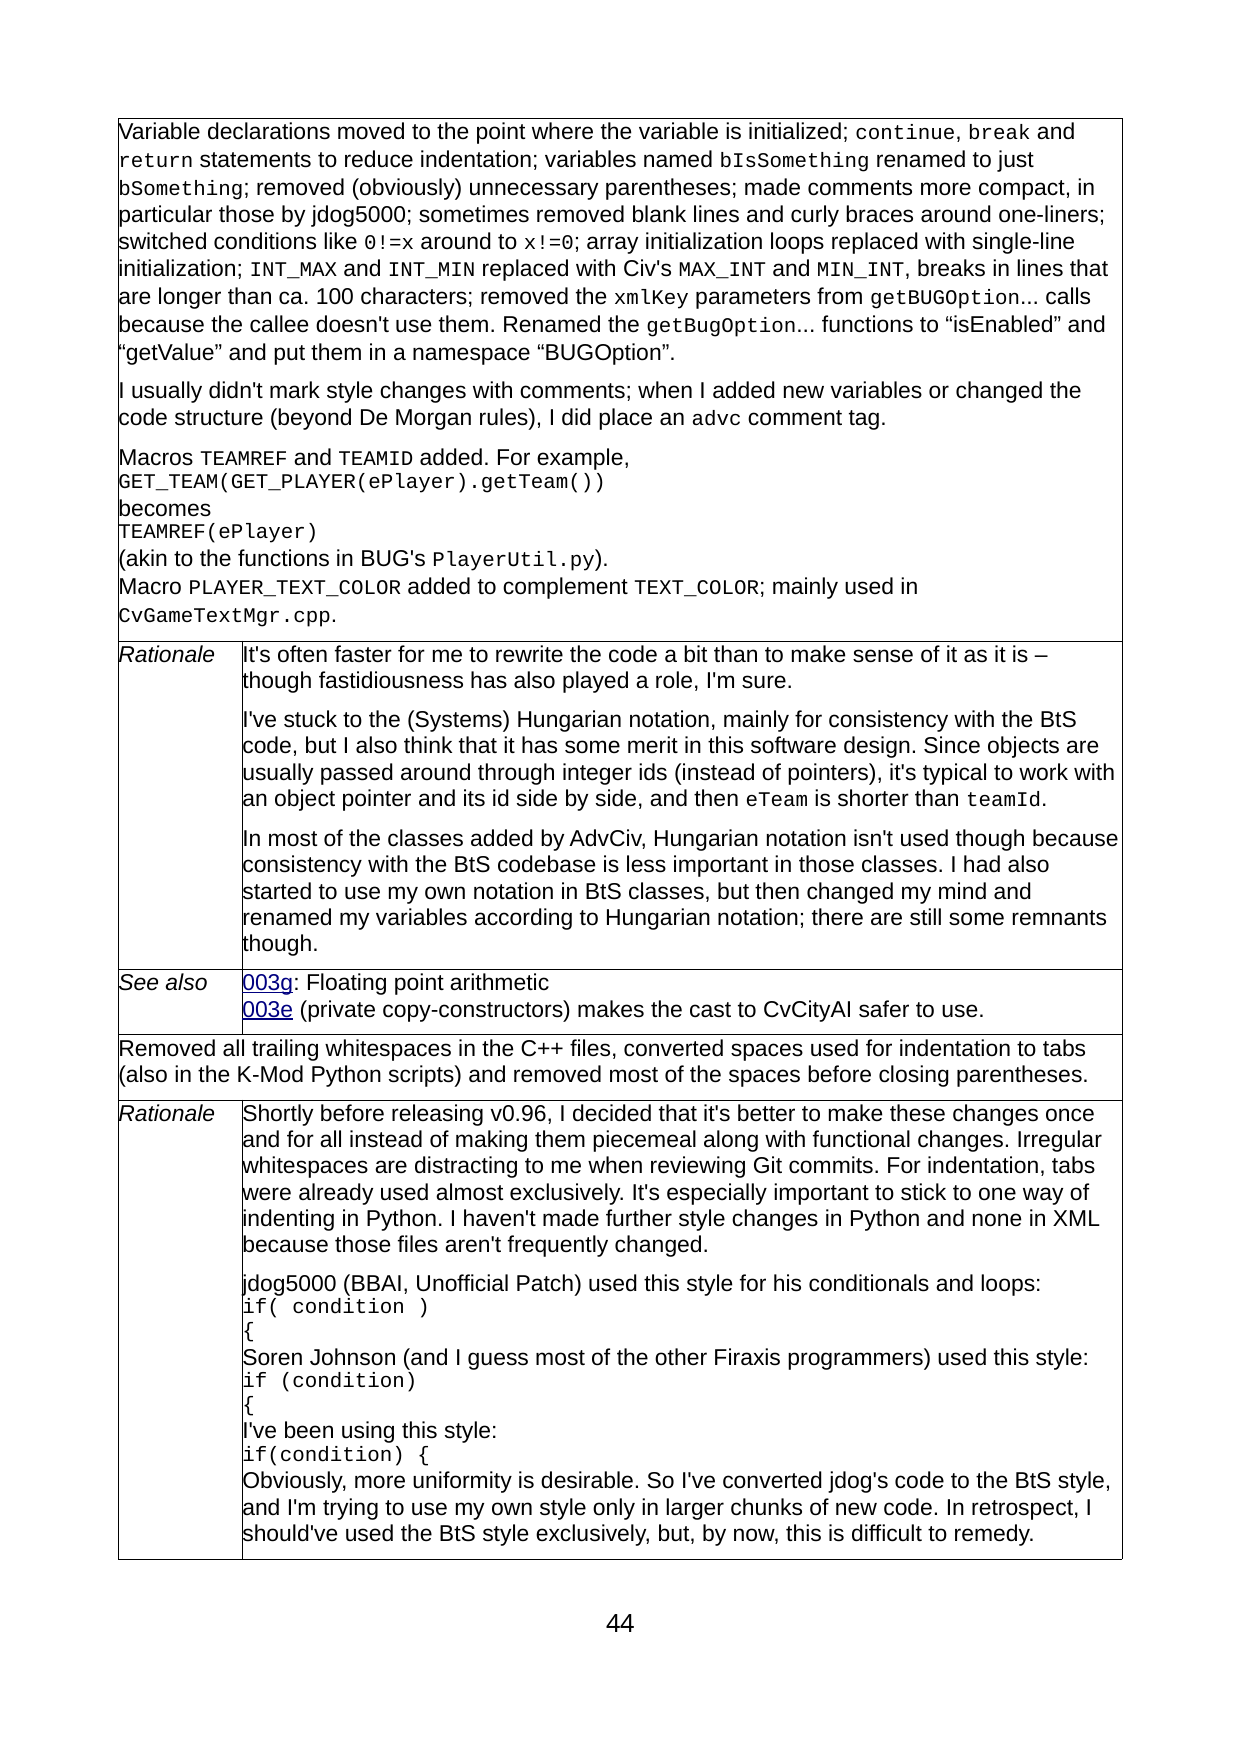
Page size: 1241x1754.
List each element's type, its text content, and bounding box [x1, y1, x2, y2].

table_cell Rationale [119, 642, 242, 969]
table_cell Removed all trailing whitespaces in the C++ files, converted spaces used for indentation to tabs (also in the K-Mod Python scripts) and removed most of the spaces before closing parentheses. [119, 1035, 1122, 1099]
table_cell Shortly before releasing v0.96, I decided that it's better to make these changes once and for all instead of making them piecemeal along with functional changes. Irregular whitespaces are distracting to me when reviewing Git commits. For indentation, tabs were already used almost exclusively. It's especially important to stick to one way of indenting in Python. I haven't made further style changes in Python and none in XML because those files aren't frequently changed. jdog5000 (BBAI, Unofficial Patch) used this style for his conditionals and loops: if( condition ) { Soren Johnson (and I guess most of the other Firaxis programmers) used this style: if (condition) { I've been using this style: if(condition) { Obviously, more uniformity is desirable. So I've converted jdog's code to the BtS style, and I'm trying to use my own style only in larger chunks of new code. In retrospect, I should've used the BtS style exclusively, but, by now, this is difficult to remedy. [243, 1101, 1122, 1559]
table_cell It's often faster for me to rewrite the code a bit than to make sense of it as it is – though fastidiousness has also played a role, I'm sure. I've stuck to the (Systems) Hungarian notation, mainly for consistency with the BtS code, but I also think that it has some merit in this software design. Since objects are usually passed around through integer ids (instead of pointers), it's typical to work with an object pointer and its id side by side, and then eTeam is shorter than teamId. In most of the classes added by AdvCiv, Hungarian notation isn't used though because consistency with the BtS codebase is less important in those classes. I had also started to use my own notation in BtS classes, but then changed my mind and renamed my variables according to Hungarian notation; there are still some remnants though. [243, 642, 1122, 969]
table_cell Rationale [119, 1101, 242, 1559]
table_cell See also [119, 970, 242, 1034]
table_cell Variable declarations moved to the point where the variable is initialized; continue, break and return statements to reduce indentation; variables named bIsSomething renamed to just bSomething; removed (obviously) unnecessary parentheses; made comments more compact, in particular those by jdog5000; sometimes removed blank lines and curly braces around one-liners; switched conditions like 0!=x around to x!=0; array initialization loops replaced with single-line initialization; INT_MAX and INT_MIN replaced with Civ's MAX_INT and MIN_INT, breaks in lines that are longer than ca. 100 characters; removed the xmlKey parameters from getBUGOption... calls because the callee doesn't use them. Renamed the getBugOption... functions to “isEnabled” and “getValue” and put them in a namespace “BUGOption”. I usually didn't mark style changes with comments; when I added new variables or changed the code structure (beyond De Morgan rules), I did place an advc comment tag. Macros TEAMREF and TEAMID added. For example, GET_TEAM(GET_PLAYER(ePlayer).getTeam()) becomes TEAMREF(ePlayer) (akin to the functions in BUG's PlayerUtil.py). Macro PLAYER_TEXT_COLOR added to complement TEXT_COLOR; mainly used in CvGameTextMgr.cpp. [119, 119, 1122, 641]
table_cell 003g: Floating point arithmetic 003e (private copy-constructors) makes the cast to CvCityAI safer to use. [243, 970, 1122, 1034]
